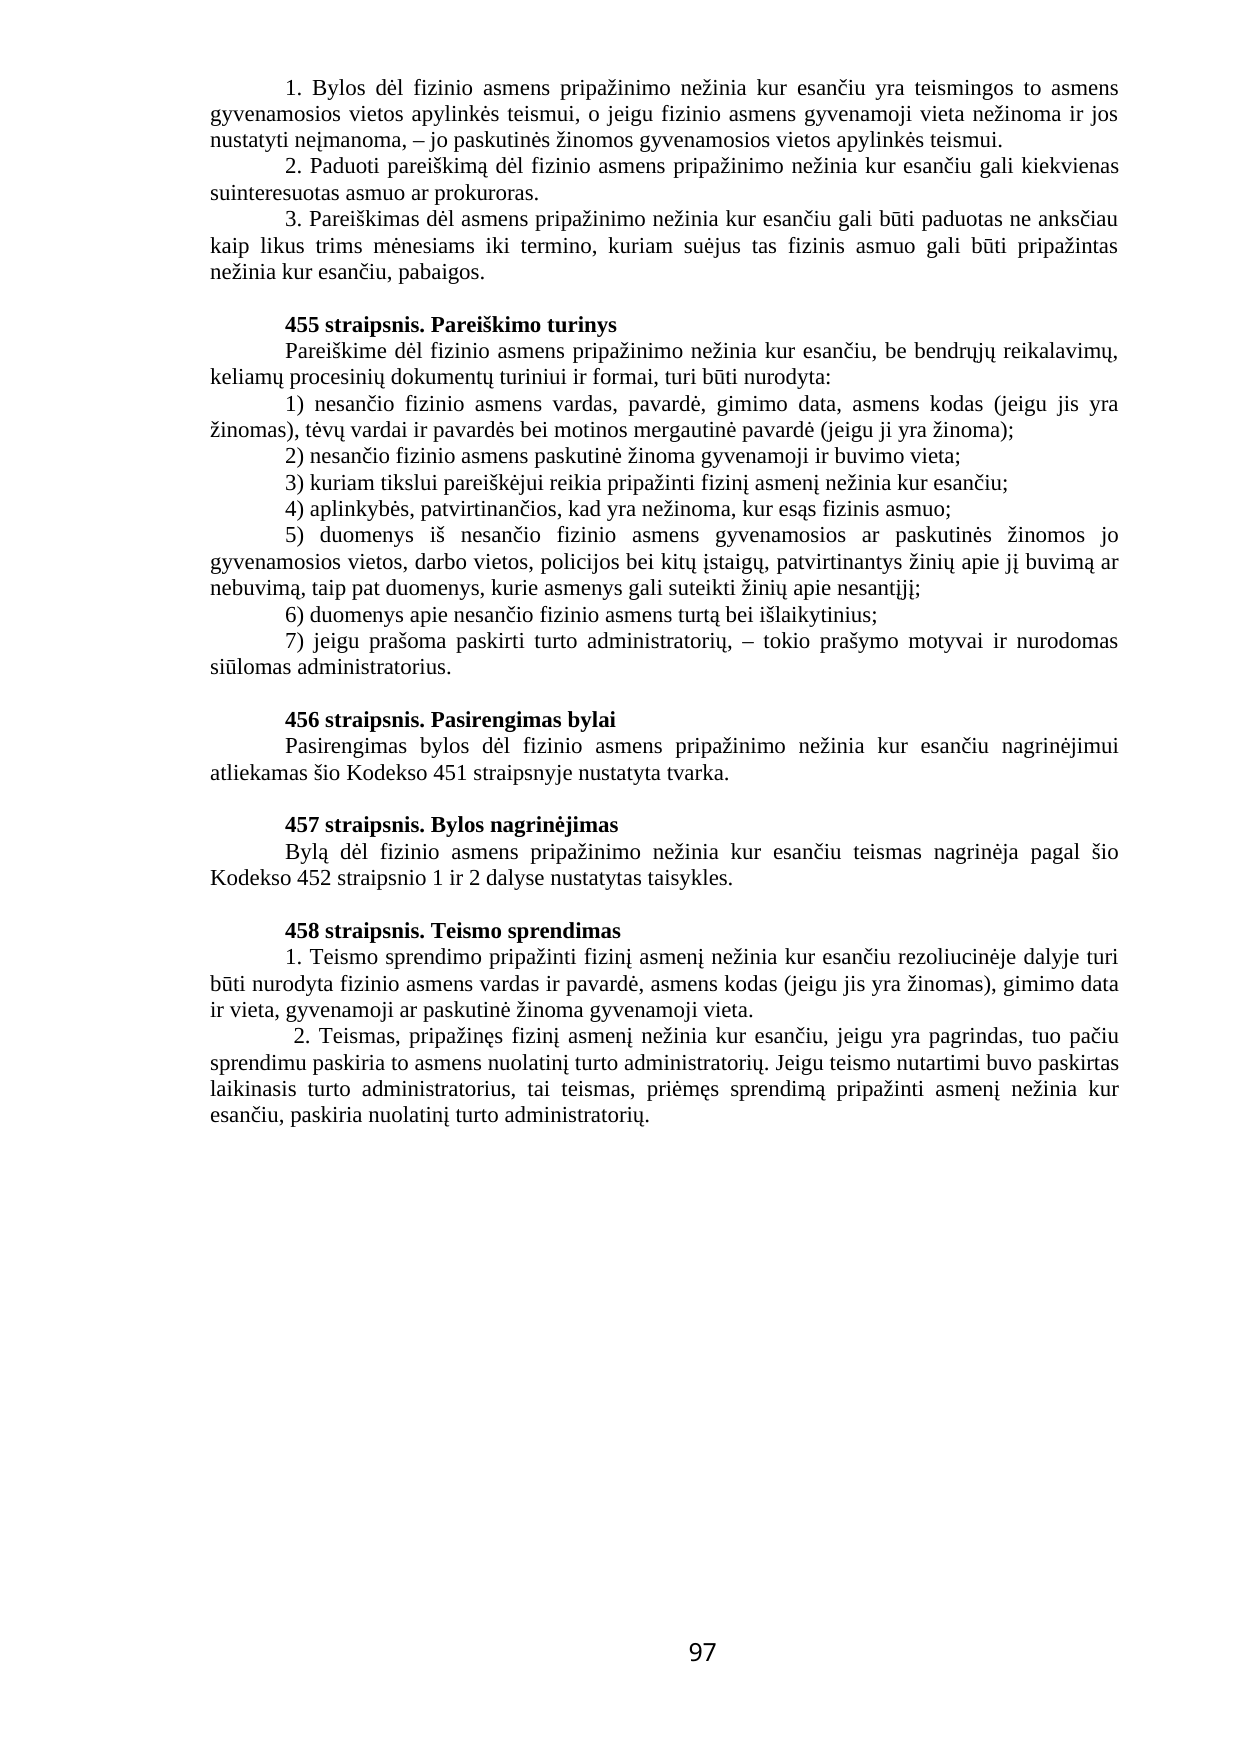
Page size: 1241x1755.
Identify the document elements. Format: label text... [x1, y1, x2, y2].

text 456 straipsnis. Pasirengimas bylai [210, 706, 1120, 732]
text 3) kuriam tikslui pareiškėjui reikia pripažinti fizinį asmenį nežinia kur esančiu; [210, 469, 1120, 495]
text 2) nesančio fizinio asmens paskutinė žinoma gyvenamoji ir buvimo vieta; [210, 442, 1120, 469]
text 1) nesančio fizinio asmens vardas, pavardė, gimimo data, asmens kodas (jeigu jis yra žinomas), tėvų vardai ir pavardės bei motinos mergautinė pavardė (jeigu ji yra žinoma); [210, 390, 1120, 442]
text Pareiškime dėl fizinio asmens pripažinimo nežinia kur esančiu, be bendrųjų reikalavimų, keliamų procesinių dokumentų turiniui ir formai, turi būti nurodyta: [210, 337, 1120, 390]
text 455 straipsnis. Pareiškimo turinys [210, 311, 1120, 337]
text 5) duomenys iš nesančio fizinio asmens gyvenamosios ar paskutinės žinomos jo gyvenamosios vietos, darbo vietos, policijos bei kitų įstaigų, patvirtinantys žinių apie jį buvimą ar nebuvimą, taip pat duomenys, kurie asmenys gali suteikti žinių apie nesantįjį; [210, 522, 1120, 601]
text Bylą dėl fizinio asmens pripažinimo nežinia kur esančiu teismas nagrinėja pagal šio Kodekso 452 straipsnio 1 ir 2 dalyse nustatytas taisykles. [210, 838, 1120, 891]
text 458 straipsnis. Teismo sprendimas [210, 917, 1120, 943]
text 7) jeigu prašoma paskirti turto administratorių, – tokio prašymo motyvai ir nurodomas siūlomas administratorius. [210, 627, 1120, 680]
text Pasirengimas bylos dėl fizinio asmens pripažinimo nežinia kur esančiu nagrinėjimui atliekamas šio Kodekso 451 straipsnyje nustatyta tvarka. [210, 732, 1120, 785]
text 6) duomenys apie nesančio fizinio asmens turtą bei išlaikytinius; [210, 601, 1120, 627]
text 3. Pareiškimas dėl asmens pripažinimo nežinia kur esančiu gali būti paduotas ne anksčiau kaip likus trims mėnesiams iki termino, kuriam suėjus tas fizinis asmuo gali būti pripažintas nežinia kur esančiu, pabaigos. [210, 205, 1120, 284]
text 1. Teismo sprendimo pripažinti fizinį asmenį nežinia kur esančiu rezoliucinėje dalyje turi būti nurodyta fizinio asmens vardas ir pavardė, asmens kodas (jeigu jis yra žinomas), gimimo data ir vieta, gyvenamoji ar paskutinė žinoma gyvenamoji vieta. [210, 943, 1120, 1022]
text 457 straipsnis. Bylos nagrinėjimas [210, 811, 1120, 838]
text 2. Paduoti pareiškimą dėl fizinio asmens pripažinimo nežinia kur esančiu gali kiekvienas suinteresuotas asmuo ar prokuroras. [210, 153, 1120, 205]
text 4) aplinkybės, patvirtinančios, kad yra nežinoma, kur esąs fizinis asmuo; [210, 495, 1120, 522]
text 2. Teismas, pripažinęs fizinį asmenį nežinia kur esančiu, jeigu yra pagrindas, tuo pačiu sprendimu paskiria to asmens nuolatinį turto administratorių. Jeigu teismo nutartimi buvo paskirtas laikinasis turto administratorius, tai teismas, priėmęs sprendimą pripažinti asmenį nežinia kur esančiu, paskiria nuolatinį turto administratorių. [210, 1022, 1120, 1128]
text 1. Bylos dėl fizinio asmens pripažinimo nežinia kur esančiu yra teismingos to asmens gyvenamosios vietos apylinkės teismui, o jeigu fizinio asmens gyvenamoji vieta nežinoma ir jos nustatyti neįmanoma, – jo paskutinės žinomos gyvenamosios vietos apylinkės teismui. [210, 73, 1120, 153]
